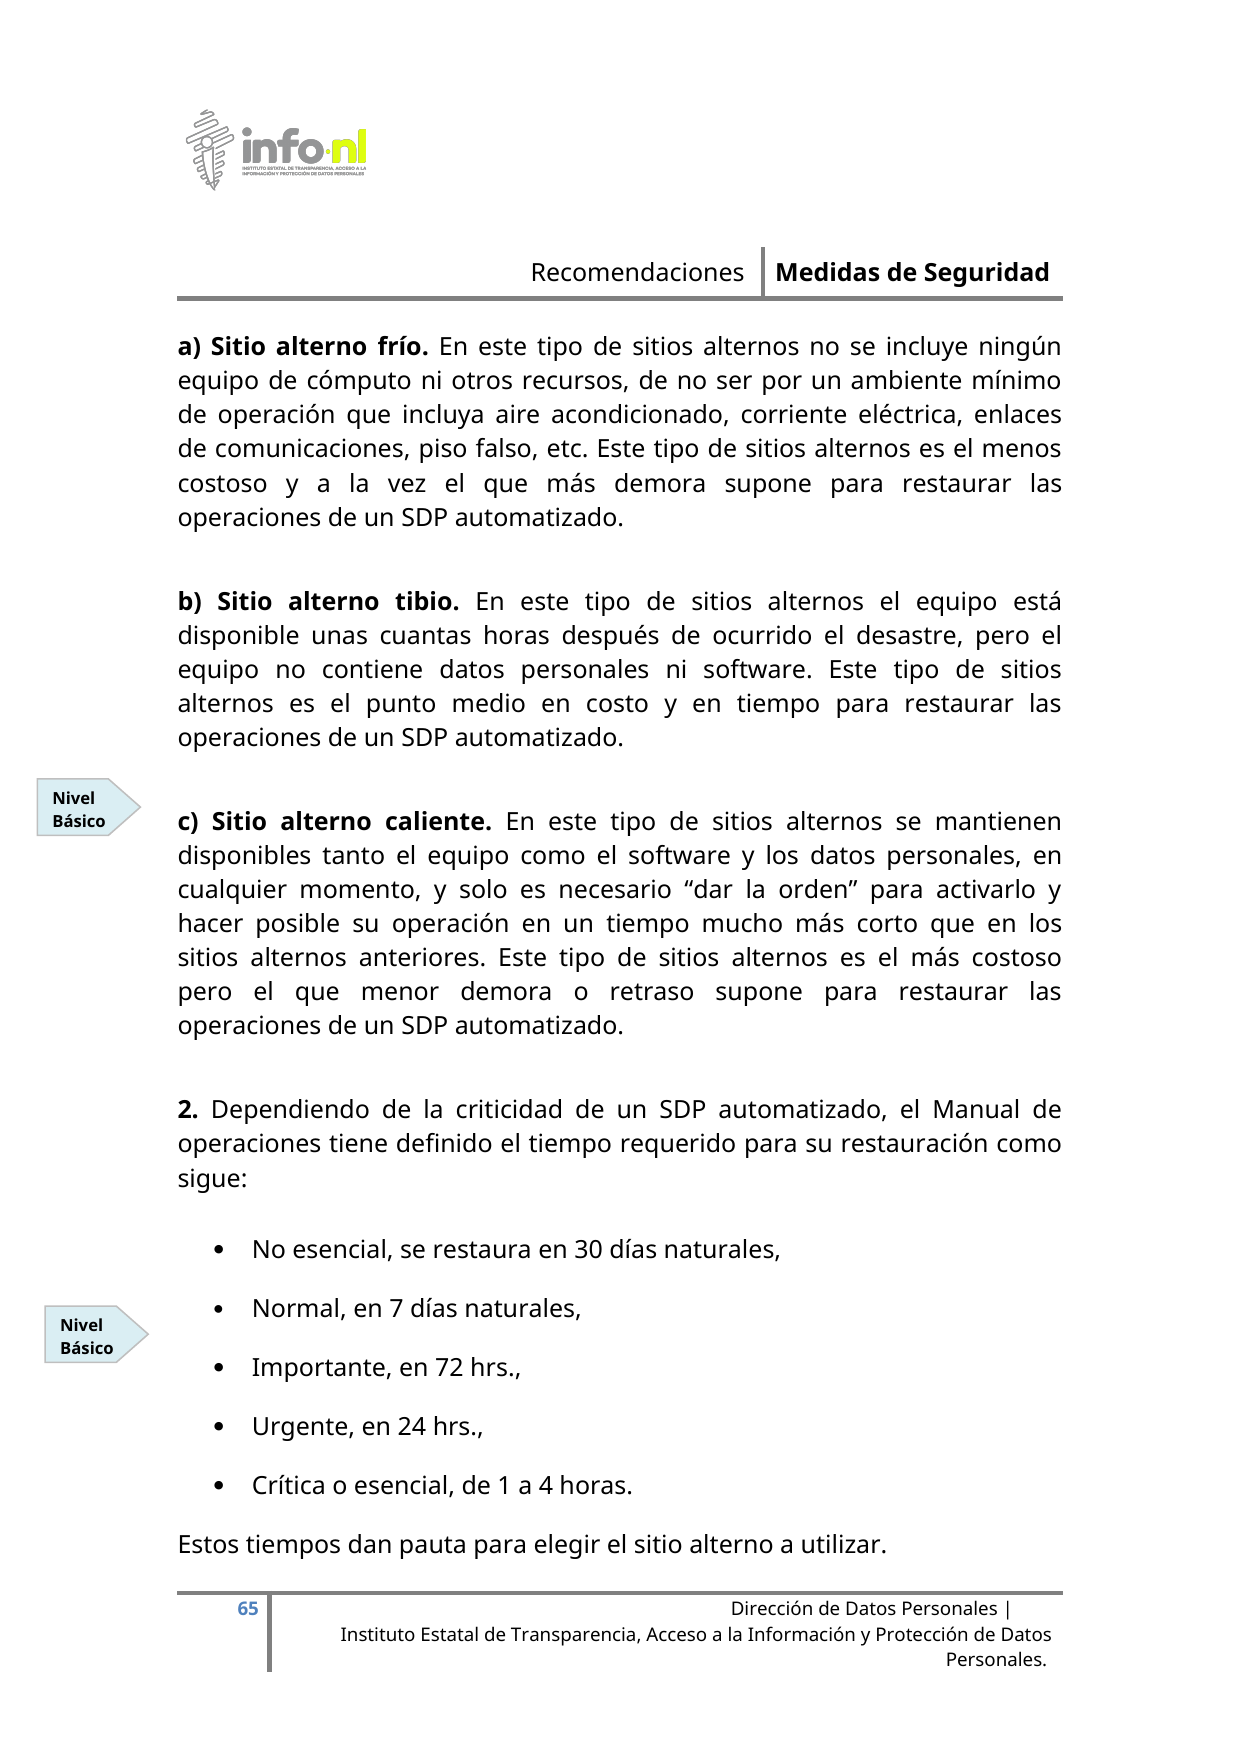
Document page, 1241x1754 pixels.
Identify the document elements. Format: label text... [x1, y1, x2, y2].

text b) Sitio alterno tibio. En este tipo de sitios alternos el equipo está disponible unas cuantas horas después de ocurrido el desastre, pero el equipo no contiene datos personales ni software. Este tipo de sitios alternos es el punto medio en costo y en tiempo para restaurar las operaciones de un SDP automatizado. [177, 583, 1063, 754]
text a) Sitio alterno frío. En este tipo de sitios alternos no se incluye ningún equipo de cómputo ni otros recursos, de no ser por un ambiente mínimo de operación que incluya aire acondicionado, corriente eléctrica, enlaces de comunicaciones, piso falso, etc. Este tipo de sitios alternos es el menos costoso y a la vez el que más demora supone para restaurar las operaciones de un SDP automatizado. [177, 329, 1063, 533]
list Crítica o esencial, de 1 a 4 horas. [214, 1468, 1063, 1502]
list Urgente, en 24 hrs., [214, 1409, 1063, 1443]
list Normal, en 7 días naturales, [214, 1291, 1063, 1325]
list Importante, en 72 hrs., [214, 1350, 1063, 1384]
text 2. Dependiendo de la criticidad de un SDP automatizado, el Manual de operaciones tiene definido el tiempo requerido para su restauración como sigue: [177, 1092, 1063, 1194]
list No esencial, se restaura en 30 días naturales, [214, 1232, 1063, 1266]
text Estos tiempos dan pauta para elegir el sitio alterno a utilizar. [177, 1527, 1063, 1561]
text c) Sitio alterno caliente. En este tipo de sitios alternos se mantienen disponibles tanto el equipo como el software y los datos personales, en cualquier momento, y solo es necesario “dar la orden” para activarlo y hacer posible su operación en un tiempo mucho más corto que en los sitios alternos anteriores. Este tipo de sitios alternos es el más costoso pero el que menor demora o retraso supone para restaurar las operaciones de un SDP automatizado. [177, 804, 1063, 1042]
